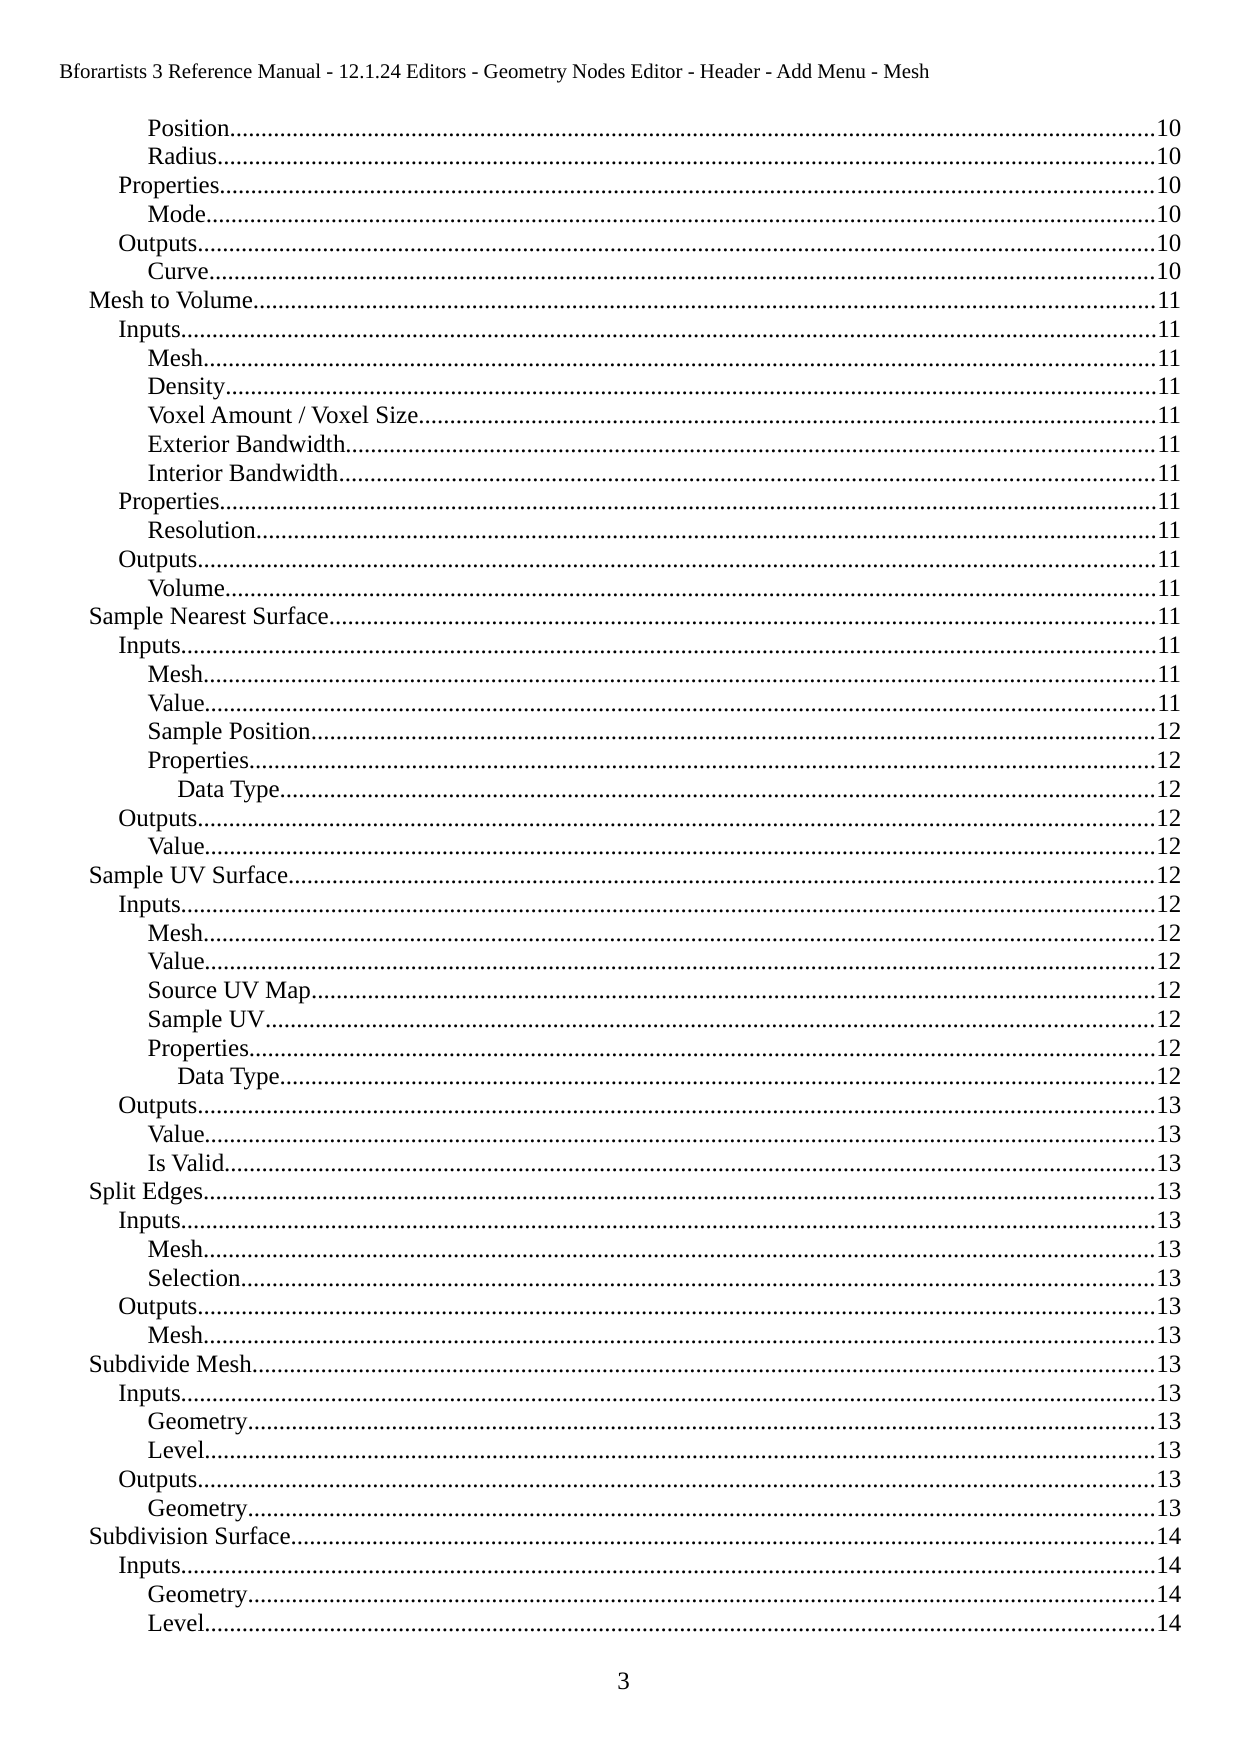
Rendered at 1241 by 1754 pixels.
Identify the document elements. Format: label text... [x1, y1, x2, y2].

text Interior Bandwidth 11 [147, 458, 1181, 486]
text Inputs 11 [118, 314, 1181, 343]
text Data Type 12 [177, 1061, 1181, 1090]
text Sample Nearest Surface 11 [88, 601, 1181, 630]
text Mesh 13 [147, 1320, 1181, 1349]
text Sample UV Surface 12 [88, 860, 1181, 889]
text Properties 12 [147, 1033, 1181, 1061]
text Value 13 [147, 1119, 1181, 1148]
text Properties 12 [147, 745, 1181, 774]
text Radius 10 [147, 141, 1181, 170]
text Inputs 12 [118, 889, 1181, 918]
text Properties 10 [118, 170, 1181, 199]
text Inputs 13 [118, 1378, 1181, 1406]
text Value 11 [147, 688, 1181, 716]
text Properties 11 [118, 486, 1181, 515]
text Outputs 11 [118, 544, 1181, 573]
text Mode 10 [147, 199, 1181, 228]
text Inputs 11 [118, 630, 1181, 659]
text Data Type 12 [177, 774, 1181, 803]
text Position 10 [147, 113, 1181, 141]
text Mesh 11 [147, 343, 1181, 371]
text Density 11 [147, 371, 1181, 400]
text Resolution 11 [147, 515, 1181, 544]
text Inputs 14 [118, 1550, 1181, 1579]
text Mesh 12 [147, 918, 1181, 946]
text Value 12 [147, 946, 1181, 975]
text Exterior Bandwidth 11 [147, 429, 1181, 458]
text Mesh to Volume 11 [88, 285, 1181, 314]
text Source UV Map 12 [147, 975, 1181, 1004]
text Mesh 13 [147, 1234, 1181, 1263]
text Is Valid 13 [147, 1148, 1181, 1176]
text Geometry 13 [147, 1406, 1181, 1435]
text Outputs 12 [118, 803, 1181, 831]
text Value 12 [147, 831, 1181, 860]
text Curve 10 [147, 256, 1181, 285]
text Selection 13 [147, 1263, 1181, 1291]
text Subdivide Mesh 13 [88, 1349, 1181, 1378]
text Level 14 [147, 1608, 1181, 1636]
text Outputs 13 [118, 1291, 1181, 1320]
text Inputs 13 [118, 1205, 1181, 1234]
text Mesh 11 [147, 659, 1181, 688]
text Volume 11 [147, 573, 1181, 601]
text Voxel Amount / Voxel Size 11 [147, 400, 1181, 429]
text Outputs 10 [118, 228, 1181, 256]
text Outputs 13 [118, 1464, 1181, 1493]
text Outputs 13 [118, 1090, 1181, 1119]
text Split Edges 13 [88, 1176, 1181, 1205]
text Geometry 14 [147, 1579, 1181, 1608]
text Subdivision Surface 14 [88, 1521, 1181, 1550]
text Sample UV 12 [147, 1004, 1181, 1033]
text Geometry 13 [147, 1493, 1181, 1521]
text Level 13 [147, 1435, 1181, 1464]
text Sample Position 12 [147, 716, 1181, 745]
